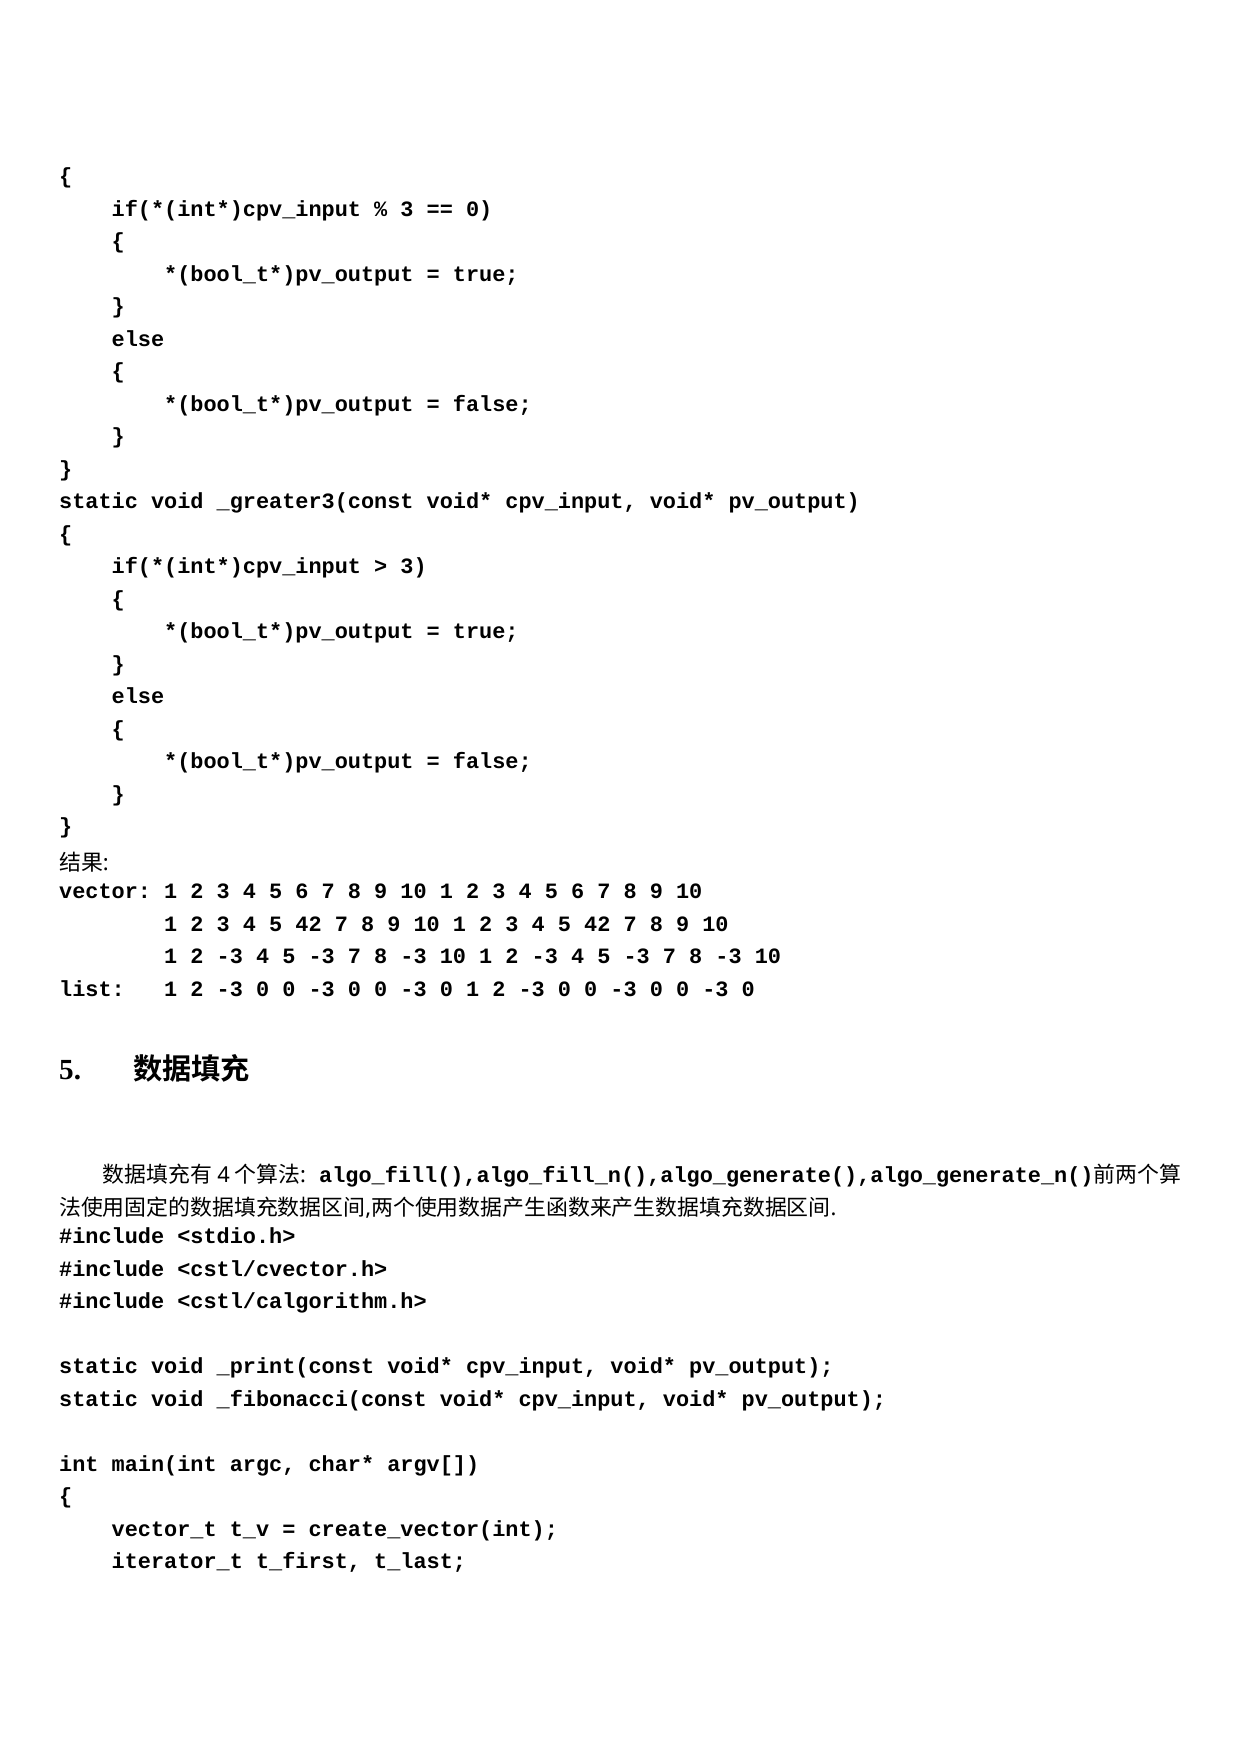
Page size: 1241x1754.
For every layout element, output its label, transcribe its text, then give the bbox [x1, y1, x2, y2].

text vector: 1 2 3 4 5 6 7 8 9 10 1 2 3 4 5 6 7 8 9 10 [59, 877, 1181, 909]
text *(bool_t*)pv_output = true; [59, 617, 1181, 649]
text *(bool_t*)pv_output = true; [59, 259, 1181, 292]
text { [59, 357, 1181, 389]
subtitle 数据填充 [59, 1034, 1181, 1099]
text { [59, 519, 1181, 552]
text { [59, 584, 1181, 617]
text { [59, 227, 1181, 259]
text } [59, 812, 1181, 844]
text *(bool_t*)pv_output = false; [59, 747, 1181, 779]
text *(bool_t*)pv_output = false; [59, 389, 1181, 422]
text #include <cstl/calgorithm.h> [59, 1287, 1181, 1319]
text vector_t t_v = create_vector(int); [59, 1514, 1181, 1547]
text } [59, 422, 1181, 454]
text iterator_t t_first, t_last; [59, 1547, 1181, 1579]
text static void _greater3(const void* cpv_input, void* pv_output) [59, 487, 1181, 519]
text 1 2 -3 4 5 -3 7 8 -3 10 1 2 -3 4 5 -3 7 8 -3 10 [59, 942, 1181, 974]
text else [59, 682, 1181, 714]
text 数据填充有4个算法: algo_fill(),algo_fill_n(),algo_generate(),algo_generate_n()前两个算法使用固定的数据填充数据区间,两个使用数据产生函数来产生数据填充数据区间. [59, 1157, 1181, 1222]
text list: 1 2 -3 0 0 -3 0 0 -3 0 1 2 -3 0 0 -3 0 0 -3 0 [59, 974, 1181, 1007]
text { [59, 1482, 1181, 1514]
text static void _print(const void* cpv_input, void* pv_output); [59, 1352, 1181, 1384]
text 1 2 3 4 5 42 7 8 9 10 1 2 3 4 5 42 7 8 9 10 [59, 909, 1181, 942]
text } [59, 292, 1181, 324]
text if(*(int*)cpv_input > 3) [59, 552, 1181, 584]
text if(*(int*)cpv_input % 3 == 0) [59, 194, 1181, 227]
text #include <stdio.h> [59, 1222, 1181, 1254]
text int main(int argc, char* argv[]) [59, 1449, 1181, 1482]
text { [59, 714, 1181, 747]
text } [59, 779, 1181, 812]
text static void _fibonacci(const void* cpv_input, void* pv_output); [59, 1384, 1181, 1417]
text } [59, 454, 1181, 487]
text } [59, 649, 1181, 682]
text { [59, 162, 1181, 194]
text #include <cstl/cvector.h> [59, 1254, 1181, 1287]
text else [59, 324, 1181, 357]
text 结果: [59, 844, 1181, 877]
